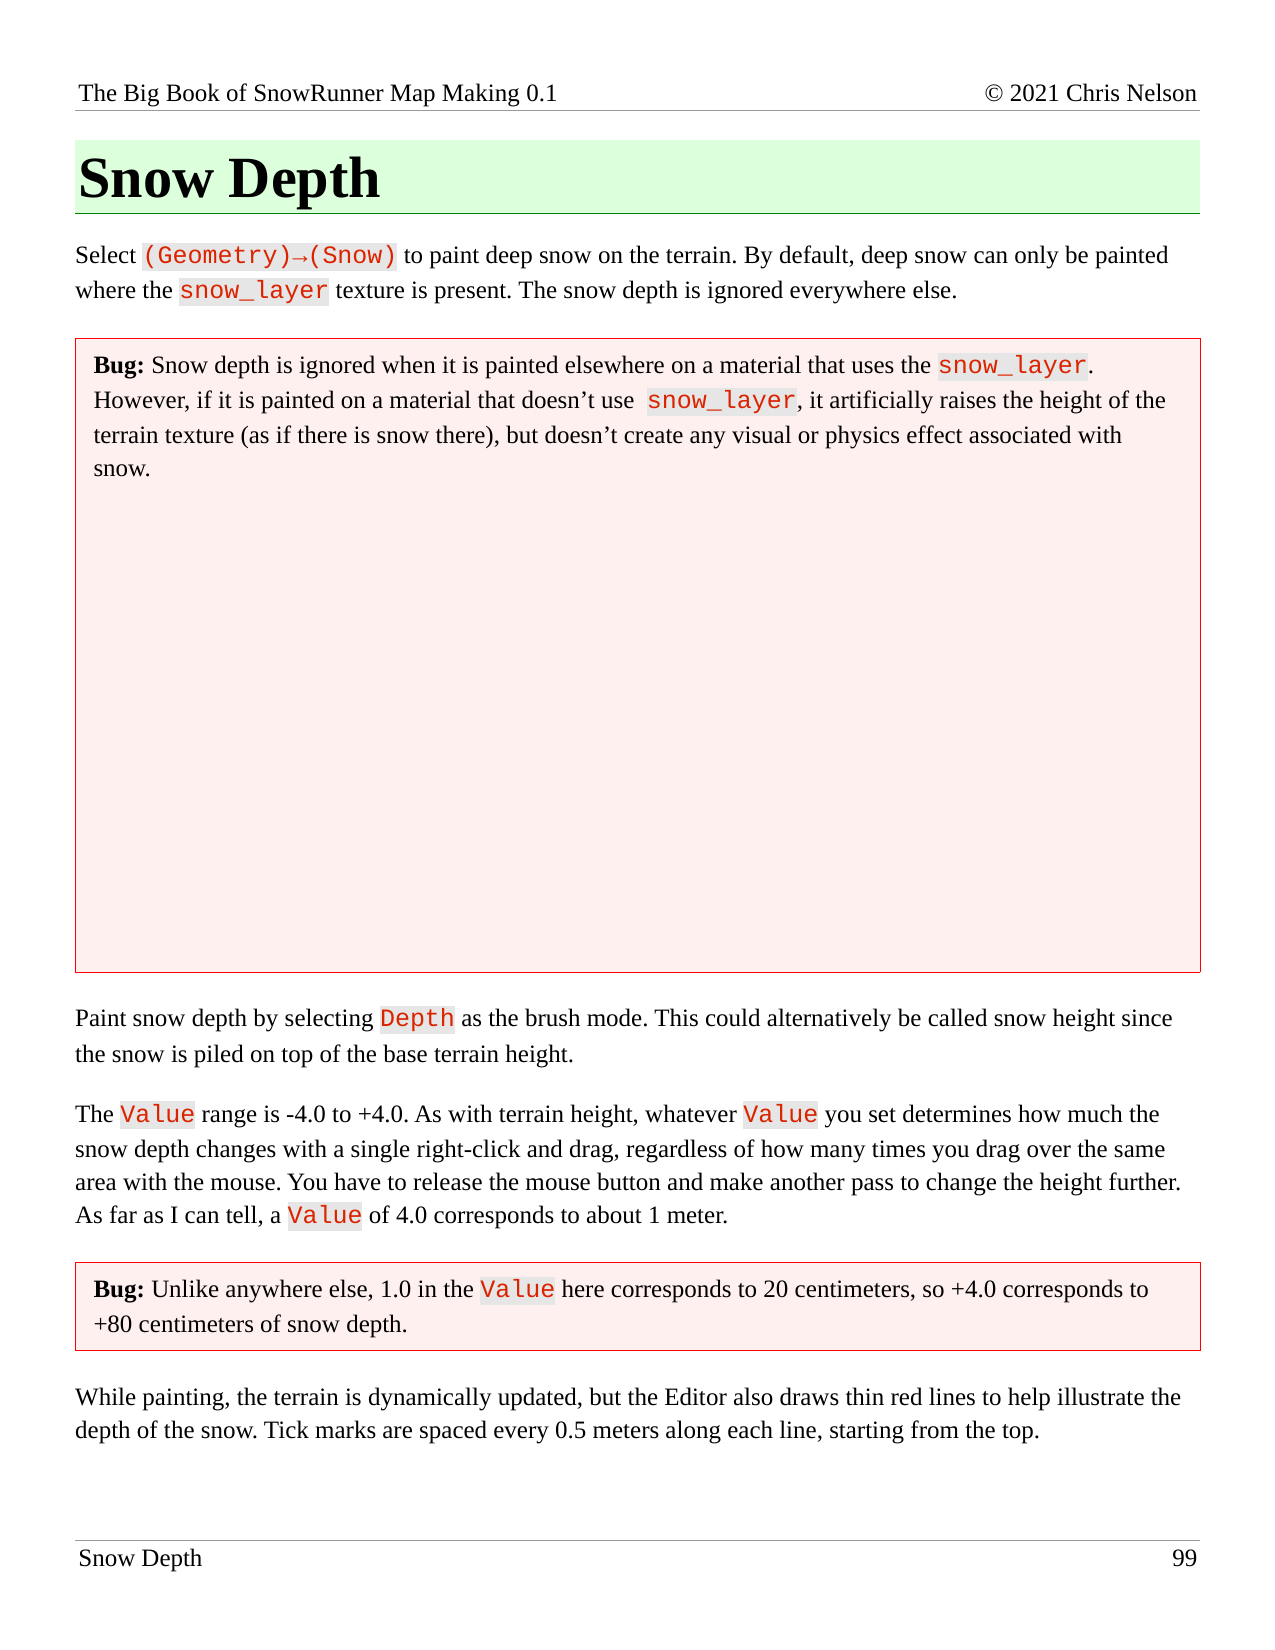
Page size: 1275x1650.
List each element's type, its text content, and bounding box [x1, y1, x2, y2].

list Snow depth is ignored when it is painted elsewhere on a material that uses the snow_layer. However, if it is painted on a material that doesn’t use snow_layer, it artificially raises the height of the terrain texture (as if there is snow there), but doesn’t create any visual or physics effect associated with snow. [76, 339, 1200, 482]
text Paint snow depth by selecting Depth as the brush mode. This could alternatively be called snow height since the snow is piled on top of the base terrain height. [75, 1003, 1200, 1067]
text Select (Geometry)→(Snow) to paint deep snow on the terrain. By default, deep snow can only be painted where the snow_layer texture is present. The snow depth is ignored everywhere else. [75, 240, 1200, 306]
subtitle Snow Depth [75, 140, 1200, 213]
list Unlike anywhere else, 1.0 in the Value here corresponds to 20 centimeters, so +4.0 corresponds to +80 centimeters of snow depth. [76, 1263, 1200, 1350]
text While painting, the terrain is dynamically updated, but the Editor also draws thin red lines to help illustrate the depth of the snow. Tick marks are spaced every 0.5 meters along each line, starting from the top. [75, 1382, 1200, 1444]
text The Value range is -4.0 to +4.0. As with terrain height, whatever Value you set determines how much the snow depth changes with a single right-click and drag, regardless of how many times you drag over the same area with the mouse. You have to release the mouse button and make another pass to change the height further. As far as I can tell, a Value of 4.0 corresponds to about 1 meter. [75, 1099, 1200, 1231]
